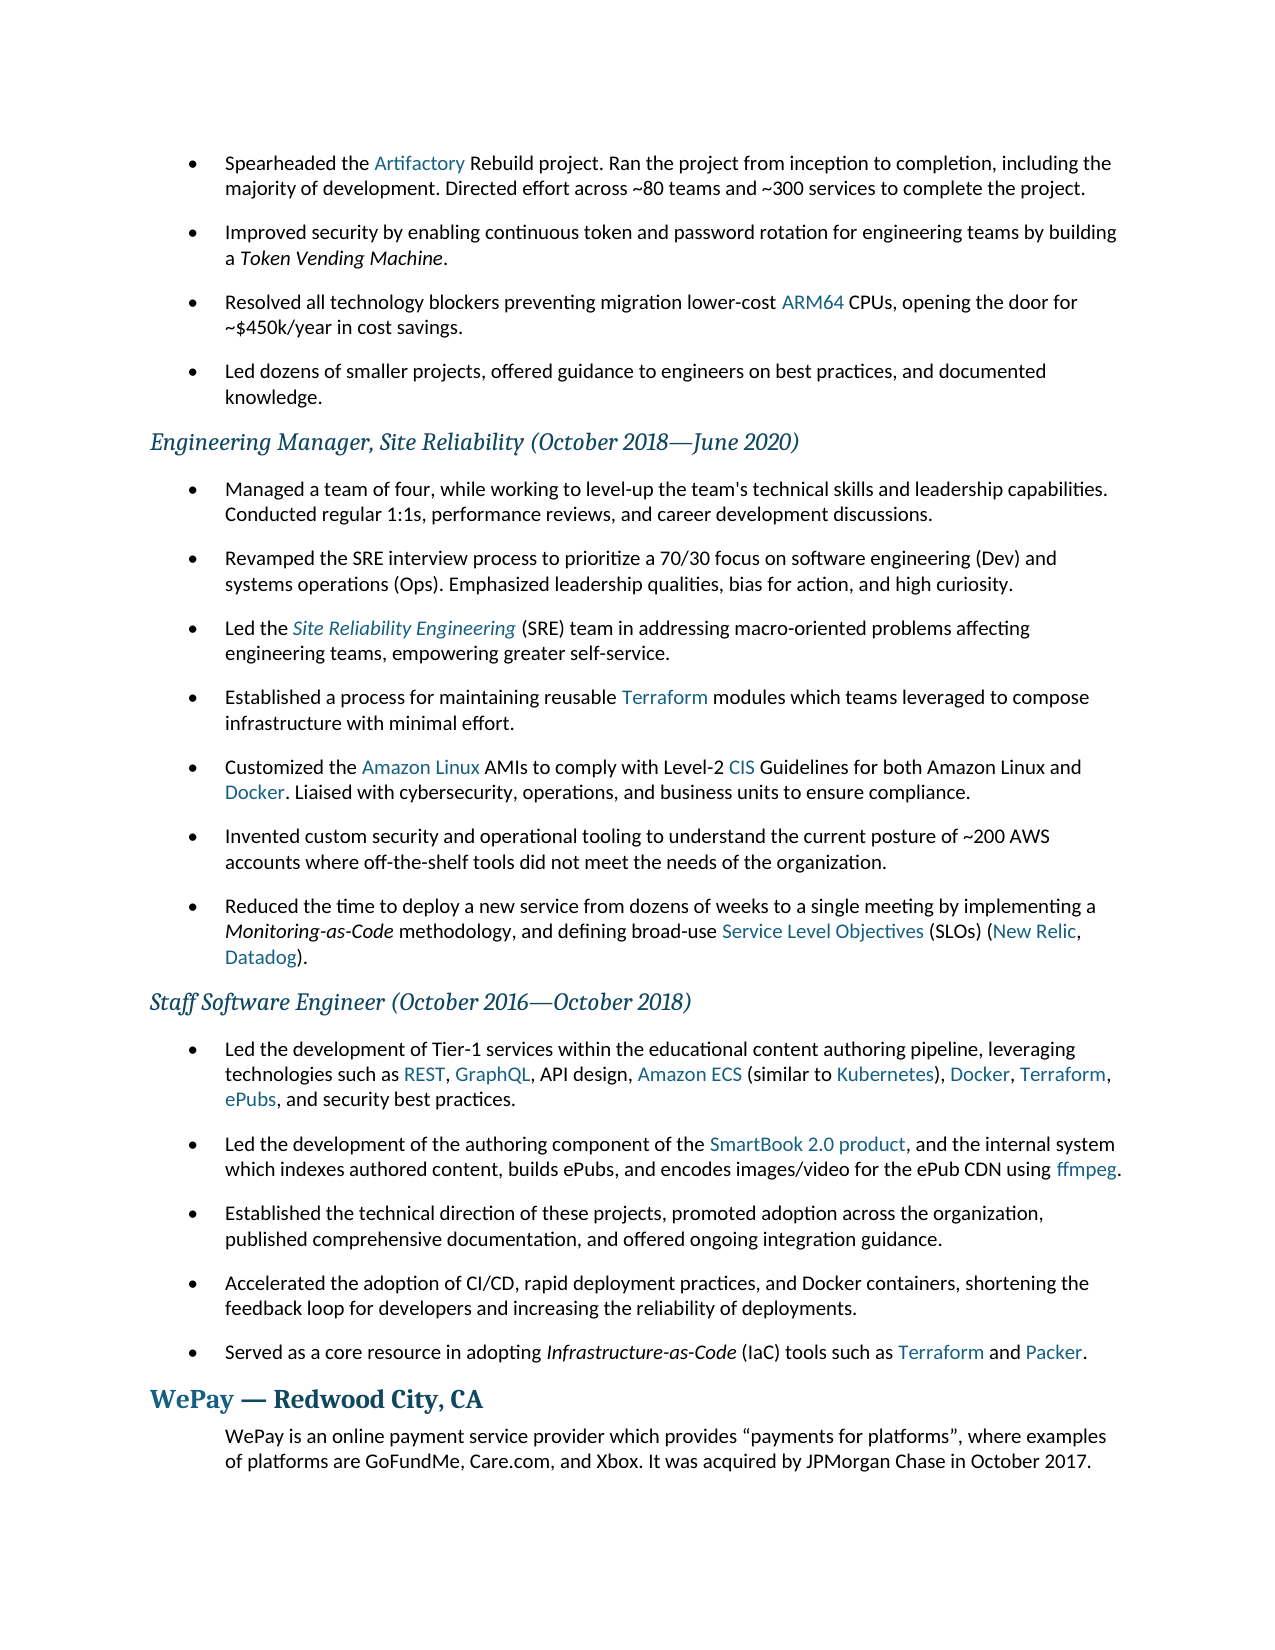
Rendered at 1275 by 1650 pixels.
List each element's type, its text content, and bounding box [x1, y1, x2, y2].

list Reduced the time to deploy a new service from dozens of weeks to a single meeting by implementing a Monitoring-as-Code methodology, and defining broad-use Service Level Objectives (SLOs) (New Relic, Datadog). [187, 893, 1125, 969]
list Led dozens of smaller projects, offered guidance to engineers on best practices, and documented knowledge. [187, 359, 1125, 409]
list Accelerated the adoption of CI/CD, rapid deployment practices, and Docker containers, shortening the feedback loop for developers and increasing the reliability of deployments. [187, 1270, 1125, 1321]
list Improved security by enabling continuous token and password rotation for engineering teams by building a Token Vending Machine. [187, 219, 1125, 270]
list Established a process for maintaining reusable Terraform modules which teams leveraged to compose infrastructure with minimal effort. [187, 684, 1125, 735]
list Led the Site Reliability Engineering (SRE) team in addressing macro-oriented problems affecting engineering teams, empowering greater self-service. [187, 615, 1125, 666]
list Invented custom security and operational tooling to understand the current posture of ~200 AWS accounts where off-the-shelf tools did not meet the needs of the organization. [187, 824, 1125, 874]
list Led the development of the authoring component of the SmartBook 2.0 product, and the internal system which indexes authored content, builds ePubs, and encodes images/video for the ePub CDN using ffmpeg. [187, 1131, 1125, 1182]
text WePay is an online payment service provider which provides “payments for platforms”, where examples of platforms are GoFundMe, Care.com, and Xbox. It was acquired by JPMorgan Chase in October 2017. [225, 1423, 1125, 1474]
list Managed a team of four, while working to level-up the team's technical skills and leadership capabilities. Conducted regular 1:1s, performance reviews, and career development discussions. [187, 476, 1125, 527]
list Revamped the SRE interview process to prioritize a 70/30 focus on software engineering (Dev) and systems operations (Ops). Emphasized leadership qualities, bias for action, and high curiosity. [187, 545, 1125, 596]
subtitle Engineering Manager, Site Reliability (October 2018—June 2020) [150, 428, 1125, 457]
list Established the technical direction of these projects, promoted adoption across the organization, published comprehensive documentation, and offered ongoing integration guidance. [187, 1200, 1125, 1251]
list Spearheaded the Artifactory Rebuild project. Ran the project from inception to completion, including the majority of development. Directed effort across ~80 teams and ~300 services to complete the project. [187, 150, 1125, 201]
list Led the development of Tier-1 services within the educational content authoring pipeline, leveraging technologies such as REST, GraphQL, API design, Amazon ECS (similar to Kubernetes), Docker, Terraform, ePubs, and security best practices. [187, 1036, 1125, 1112]
list Customized the Amazon Linux AMIs to comply with Level-2 CIS Guidelines for both Amazon Linux and Docker. Liaised with cybersecurity, operations, and business units to ensure compliance. [187, 754, 1125, 805]
list Served as a core resource in adopting Infrastructure-as-Code (IaC) tools such as Terraform and Packer. [187, 1339, 1125, 1365]
subtitle Staff Software Engineer (October 2016—October 2018) [150, 988, 1125, 1017]
list Resolved all technology blockers preventing migration lower-cost ARM64 CPUs, opening the door for ~$450k/year in cost savings. [187, 289, 1125, 340]
subtitle WePay — Redwood City, CA [150, 1384, 1125, 1415]
